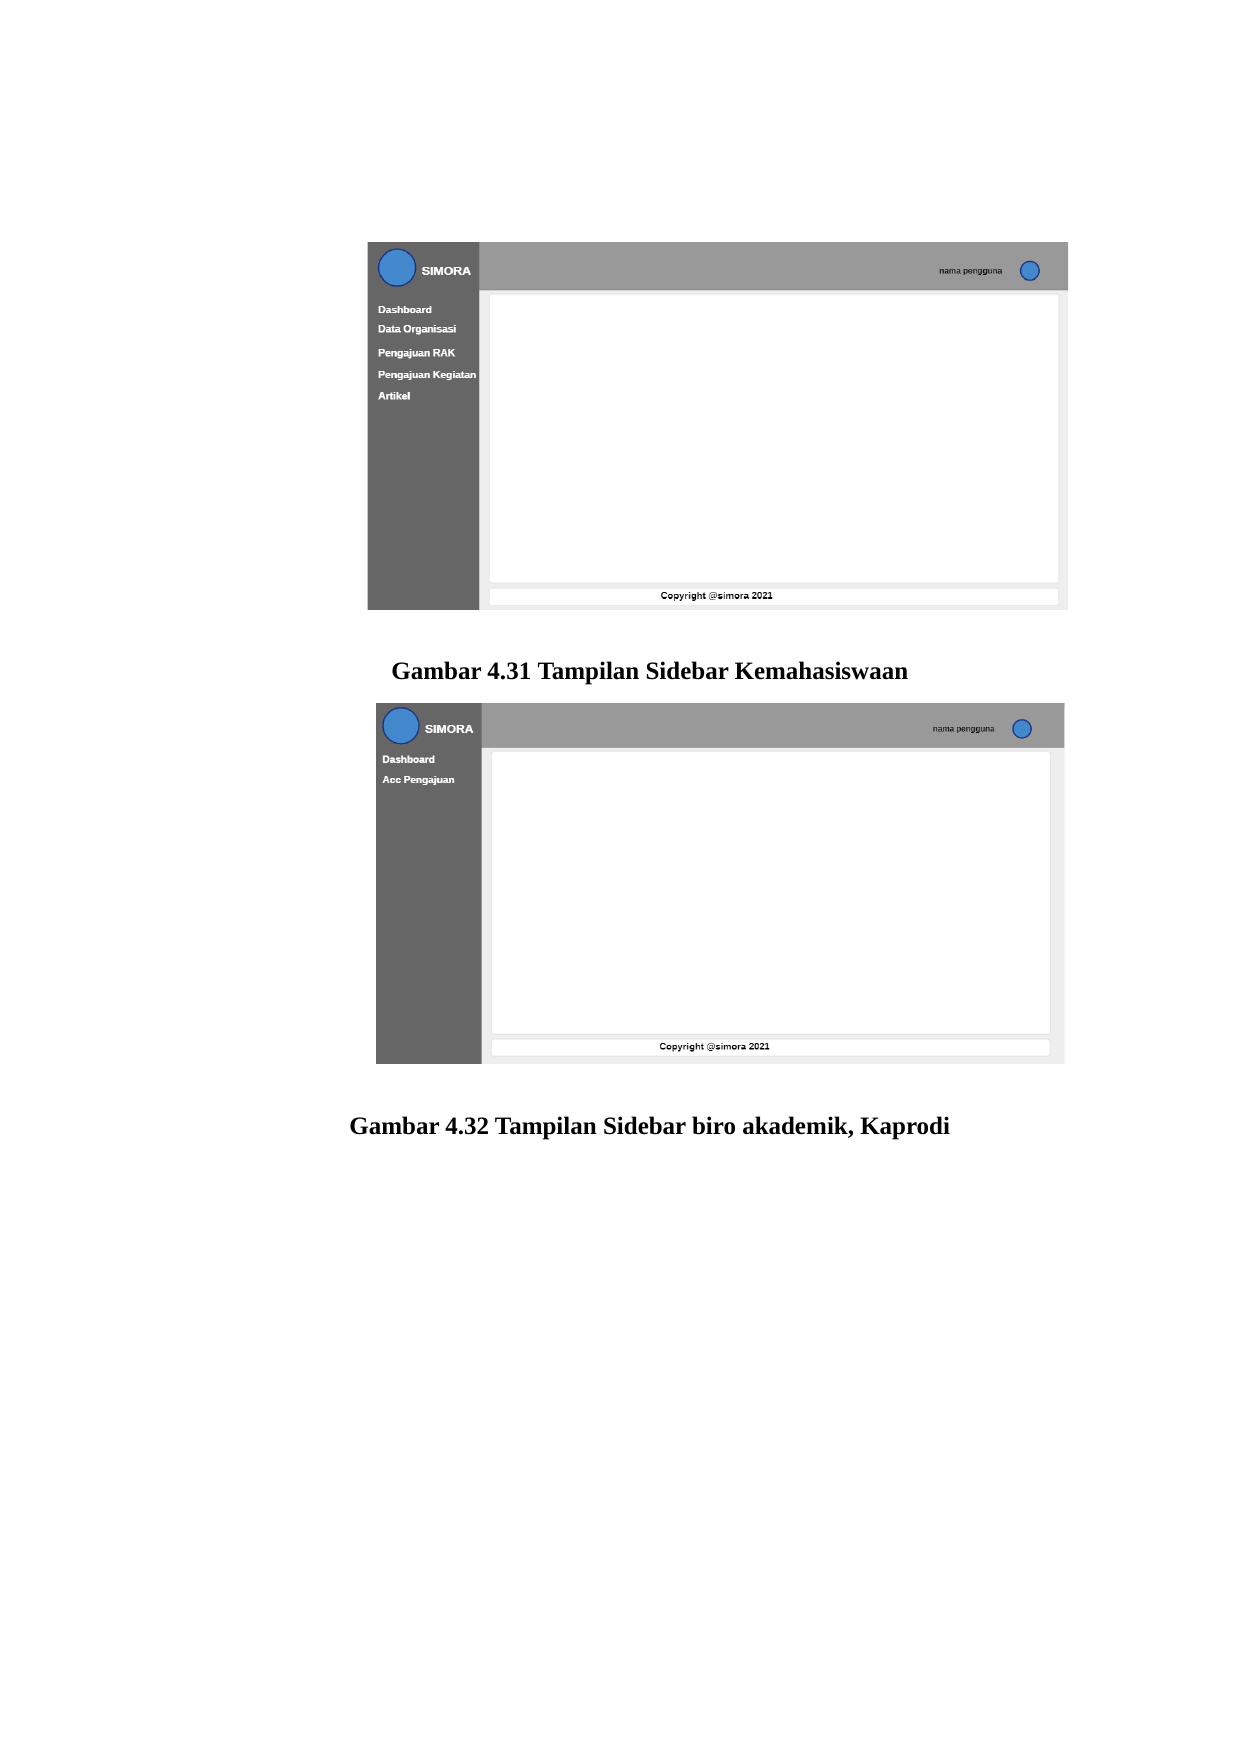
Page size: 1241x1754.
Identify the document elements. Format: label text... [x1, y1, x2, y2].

table_header [378, 1064, 1062, 1098]
table_header [378, 698, 1062, 703]
picture [367, 242, 1069, 610]
text Gambar 4.32 Tampilan Sidebar biro akademik, Kaprodi [236, 1111, 1063, 1140]
text Gambar 4.31 Tampilan Sidebar Kemahasiswaan [236, 656, 1063, 685]
table_header [374, 236, 1062, 242]
table_header [374, 610, 1062, 644]
picture [376, 703, 1065, 1064]
